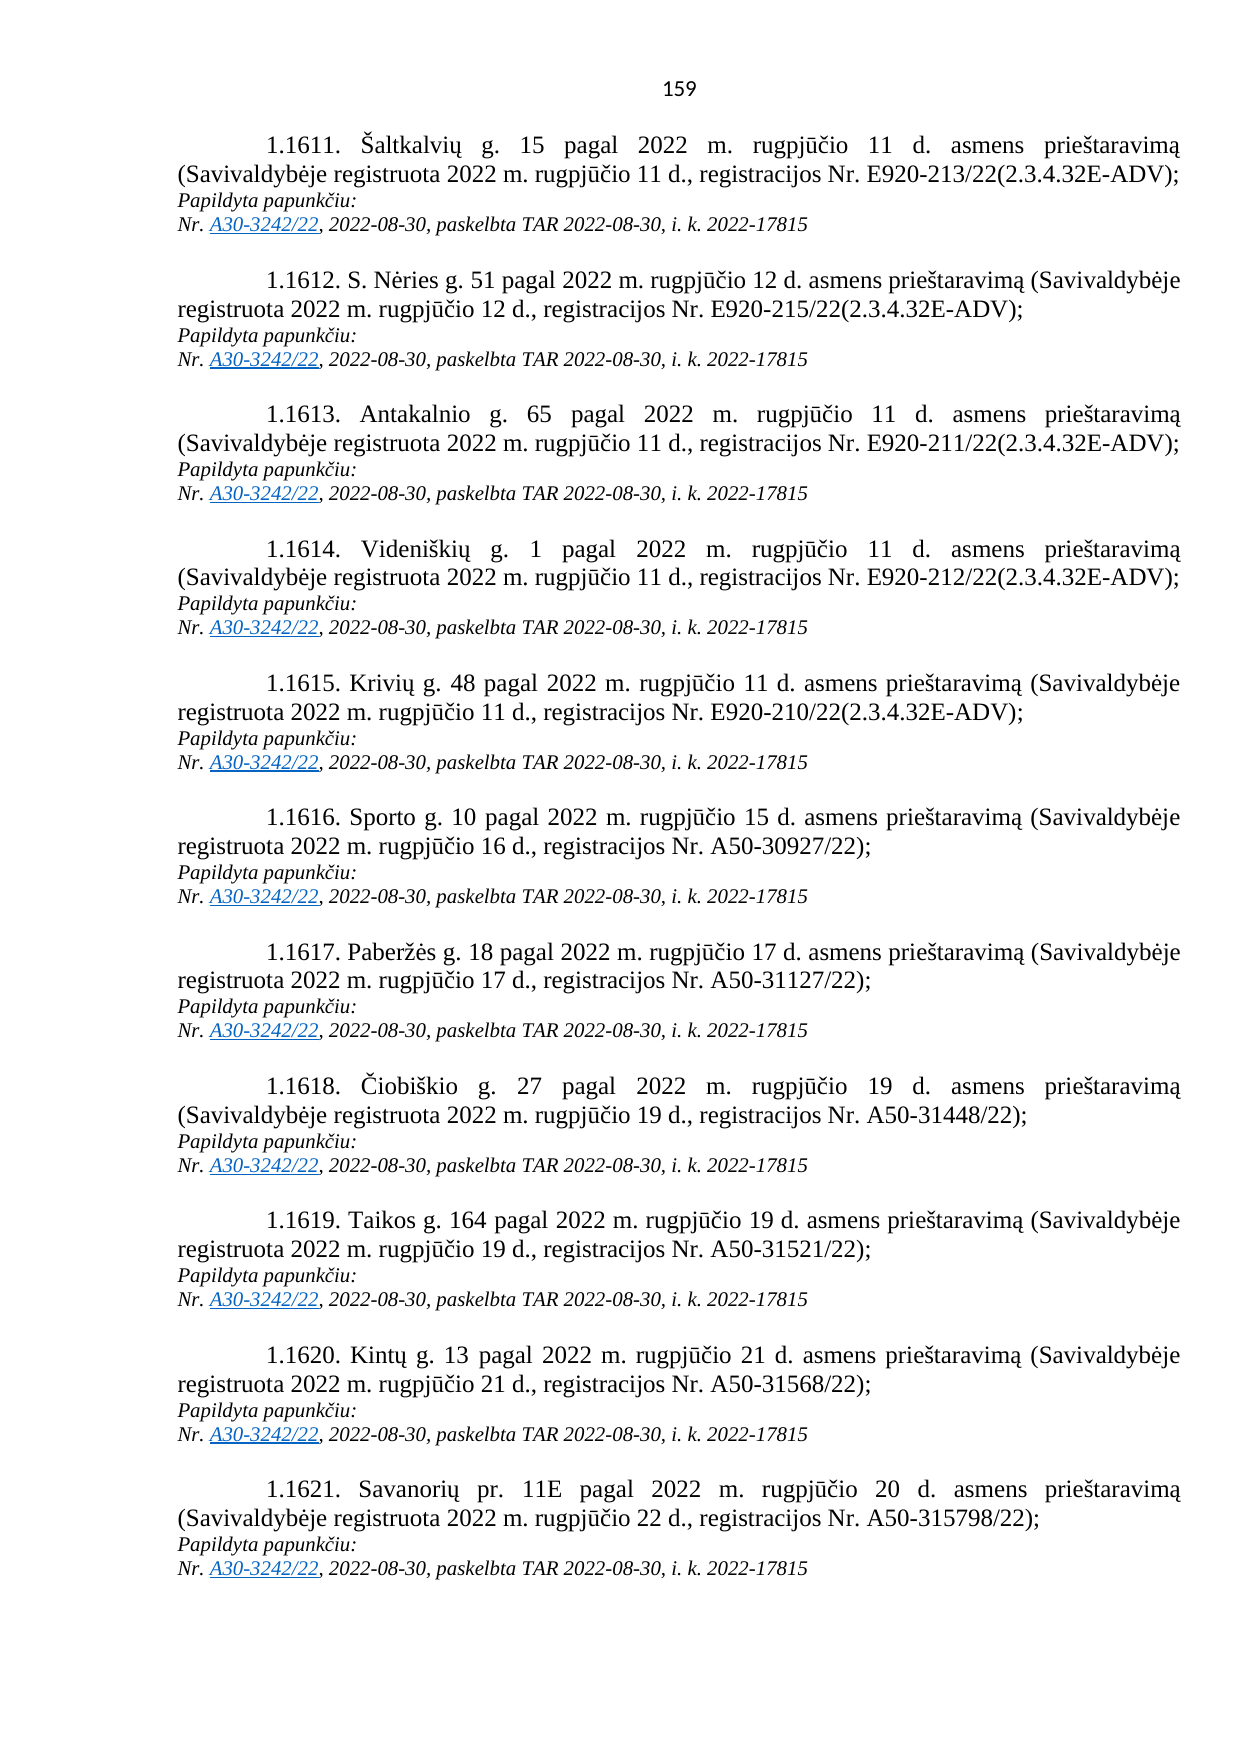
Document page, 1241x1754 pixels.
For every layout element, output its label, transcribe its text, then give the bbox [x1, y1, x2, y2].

text Nr. A30-3242/22, 2022-08-30, paskelbta TAR 2022-08-30, i. k. 2022-17815 [177, 615, 1181, 639]
text 1.1611. Šaltkalvių g. 15 pagal 2022 m. rugpjūčio 11 d. asmens prieštaravimą (Savivaldybėje registruota 2022 m. rugpjūčio 11 d., registracijos Nr. E920-213/22(2.3.4.32E-ADV); [177, 131, 1181, 188]
text 1.1614. Videniškių g. 1 pagal 2022 m. rugpjūčio 11 d. asmens prieštaravimą (Savivaldybėje registruota 2022 m. rugpjūčio 11 d., registracijos Nr. E920-212/22(2.3.4.32E-ADV); [177, 534, 1181, 591]
text Nr. A30-3242/22, 2022-08-30, paskelbta TAR 2022-08-30, i. k. 2022-17815 [177, 750, 1181, 774]
text Nr. A30-3242/22, 2022-08-30, paskelbta TAR 2022-08-30, i. k. 2022-17815 [177, 347, 1181, 371]
text Nr. A30-3242/22, 2022-08-30, paskelbta TAR 2022-08-30, i. k. 2022-17815 [177, 1287, 1181, 1311]
text Papildyta papunkčiu: [177, 188, 1181, 212]
text 1.1621. Savanorių pr. 11E pagal 2022 m. rugpjūčio 20 d. asmens prieštaravimą (Savivaldybėje registruota 2022 m. rugpjūčio 22 d., registracijos Nr. A50-315798/22); [177, 1474, 1181, 1532]
text Papildyta papunkčiu: [177, 457, 1181, 481]
text Nr. A30-3242/22, 2022-08-30, paskelbta TAR 2022-08-30, i. k. 2022-17815 [177, 1018, 1181, 1042]
text Papildyta papunkčiu: [177, 860, 1181, 884]
text 1.1618. Čiobiškio g. 27 pagal 2022 m. rugpjūčio 19 d. asmens prieštaravimą (Savivaldybėje registruota 2022 m. rugpjūčio 19 d., registracijos Nr. A50-31448/22); [177, 1071, 1181, 1129]
text Papildyta papunkčiu: [177, 994, 1181, 1018]
text Nr. A30-3242/22, 2022-08-30, paskelbta TAR 2022-08-30, i. k. 2022-17815 [177, 212, 1181, 236]
text 1.1620. Kintų g. 13 pagal 2022 m. rugpjūčio 21 d. asmens prieštaravimą (Savivaldybėje registruota 2022 m. rugpjūčio 21 d., registracijos Nr. A50-31568/22); [177, 1340, 1181, 1397]
text Papildyta papunkčiu: [177, 1263, 1181, 1287]
text Papildyta papunkčiu: [177, 591, 1181, 615]
text Papildyta papunkčiu: [177, 1397, 1181, 1422]
text Papildyta papunkčiu: [177, 1532, 1181, 1556]
text 1.1616. Sporto g. 10 pagal 2022 m. rugpjūčio 15 d. asmens prieštaravimą (Savivaldybėje registruota 2022 m. rugpjūčio 16 d., registracijos Nr. A50-30927/22); [177, 802, 1181, 860]
text Nr. A30-3242/22, 2022-08-30, paskelbta TAR 2022-08-30, i. k. 2022-17815 [177, 884, 1181, 908]
text 1.1619. Taikos g. 164 pagal 2022 m. rugpjūčio 19 d. asmens prieštaravimą (Savivaldybėje registruota 2022 m. rugpjūčio 19 d., registracijos Nr. A50-31521/22); [177, 1206, 1181, 1263]
text 1.1617. Paberžės g. 18 pagal 2022 m. rugpjūčio 17 d. asmens prieštaravimą (Savivaldybėje registruota 2022 m. rugpjūčio 17 d., registracijos Nr. A50-31127/22); [177, 937, 1181, 994]
text Nr. A30-3242/22, 2022-08-30, paskelbta TAR 2022-08-30, i. k. 2022-17815 [177, 1556, 1181, 1580]
text 1.1615. Krivių g. 48 pagal 2022 m. rugpjūčio 11 d. asmens prieštaravimą (Savivaldybėje registruota 2022 m. rugpjūčio 11 d., registracijos Nr. E920-210/22(2.3.4.32E-ADV); [177, 668, 1181, 726]
text Nr. A30-3242/22, 2022-08-30, paskelbta TAR 2022-08-30, i. k. 2022-17815 [177, 1153, 1181, 1177]
text Papildyta papunkčiu: [177, 726, 1181, 750]
text Nr. A30-3242/22, 2022-08-30, paskelbta TAR 2022-08-30, i. k. 2022-17815 [177, 481, 1181, 505]
text Papildyta papunkčiu: [177, 1129, 1181, 1153]
text Nr. A30-3242/22, 2022-08-30, paskelbta TAR 2022-08-30, i. k. 2022-17815 [177, 1422, 1181, 1446]
text 1.1613. Antakalnio g. 65 pagal 2022 m. rugpjūčio 11 d. asmens prieštaravimą (Savivaldybėje registruota 2022 m. rugpjūčio 11 d., registracijos Nr. E920-211/22(2.3.4.32E-ADV); [177, 399, 1181, 457]
text 1.1612. S. Nėries g. 51 pagal 2022 m. rugpjūčio 12 d. asmens prieštaravimą (Savivaldybėje registruota 2022 m. rugpjūčio 12 d., registracijos Nr. E920-215/22(2.3.4.32E-ADV); [177, 265, 1181, 322]
text Papildyta papunkčiu: [177, 322, 1181, 347]
